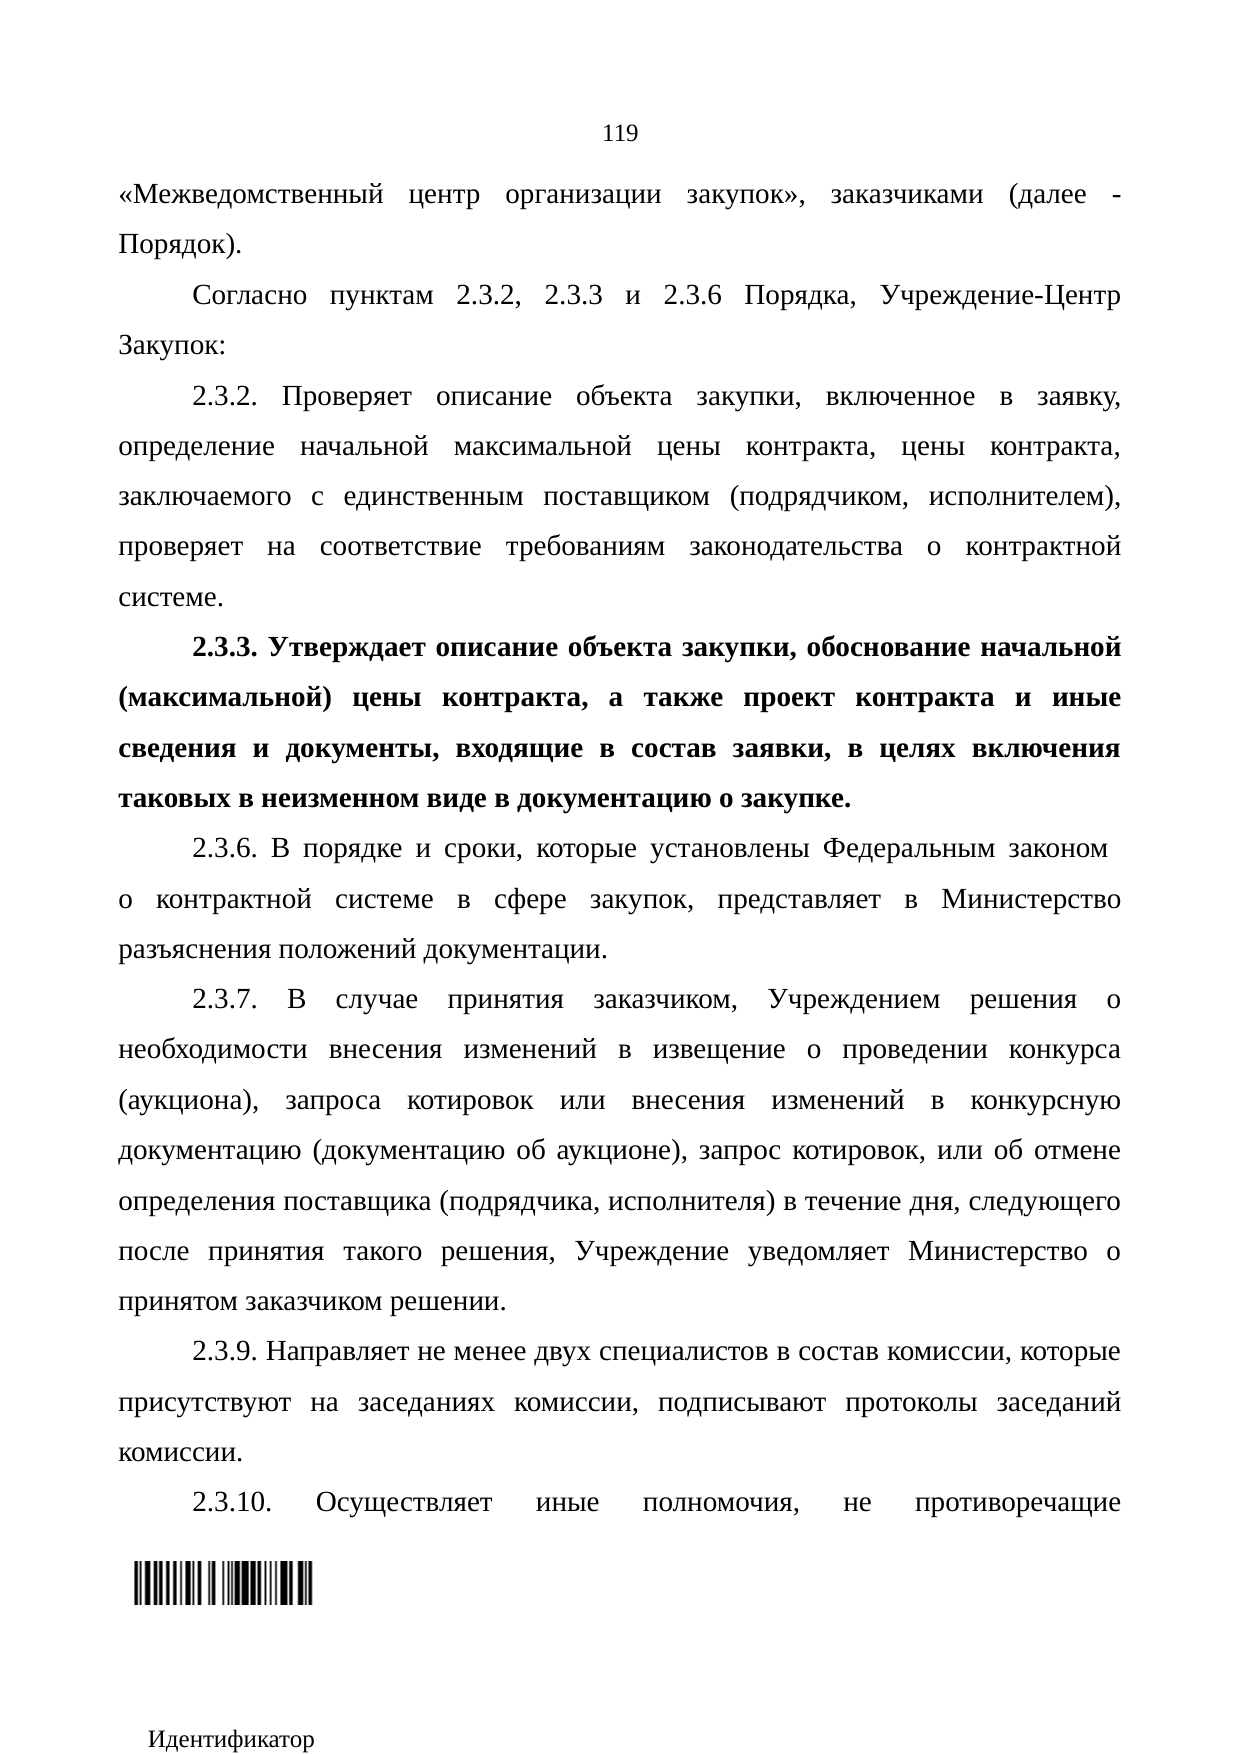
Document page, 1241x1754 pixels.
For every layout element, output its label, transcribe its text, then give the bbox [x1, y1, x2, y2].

text «Межведомственный центр организации закупок», заказчиками (далее - Порядок). [118, 176, 1122, 260]
text 2.3.3. Утверждает описание объекта закупки, обоснование начальной (максимальной) цены контракта, а также проект контракта и иные сведения и документы, входящие в состав заявки, в целях включения таковых в неизменном виде в документацию о закупке. [118, 629, 1122, 814]
text 2.3.9. Направляет не менее двух специалистов в состав комиссии, которые присутствуют на заседаниях комиссии, подписывают протоколы заседаний комиссии. [118, 1333, 1122, 1468]
text Согласно пунктам 2.3.2, 2.3.3 и 2.3.6 Порядка, Учреждение-Центр Закупок: [118, 277, 1122, 361]
text 2.3.2. Проверяет описание объекта закупки, включенное в заявку, определение начальной максимальной цены контракта, цены контракта, заключаемого с единственным поставщиком (подрядчиком, исполнителем), проверяет на соответствие требованиям законодательства о контрактной системе. [118, 378, 1122, 612]
text 2.3.7. В случае принятия заказчиком, Учреждением решения о необходимости внесения изменений в извещение о проведении конкурса (аукциона), запроса котировок или внесения изменений в конкурсную документацию (документацию об аукционе), запрос котировок, или об отмене определения поставщика (подрядчика, исполнителя) в течение дня, следующего после принятия такого решения, Учреждение уведомляет Министерство о принятом заказчиком решении. [118, 981, 1122, 1317]
text 2.3.6. В порядке и сроки, которые установлены Федеральным законом о контрактной системе в сфере закупок, представляет в Министерство разъяснения положений документации. [118, 830, 1122, 964]
picture [119, 1561, 329, 1605]
text 2.3.10. Осуществляет иные полномочия, не противоречащие [118, 1484, 1122, 1518]
